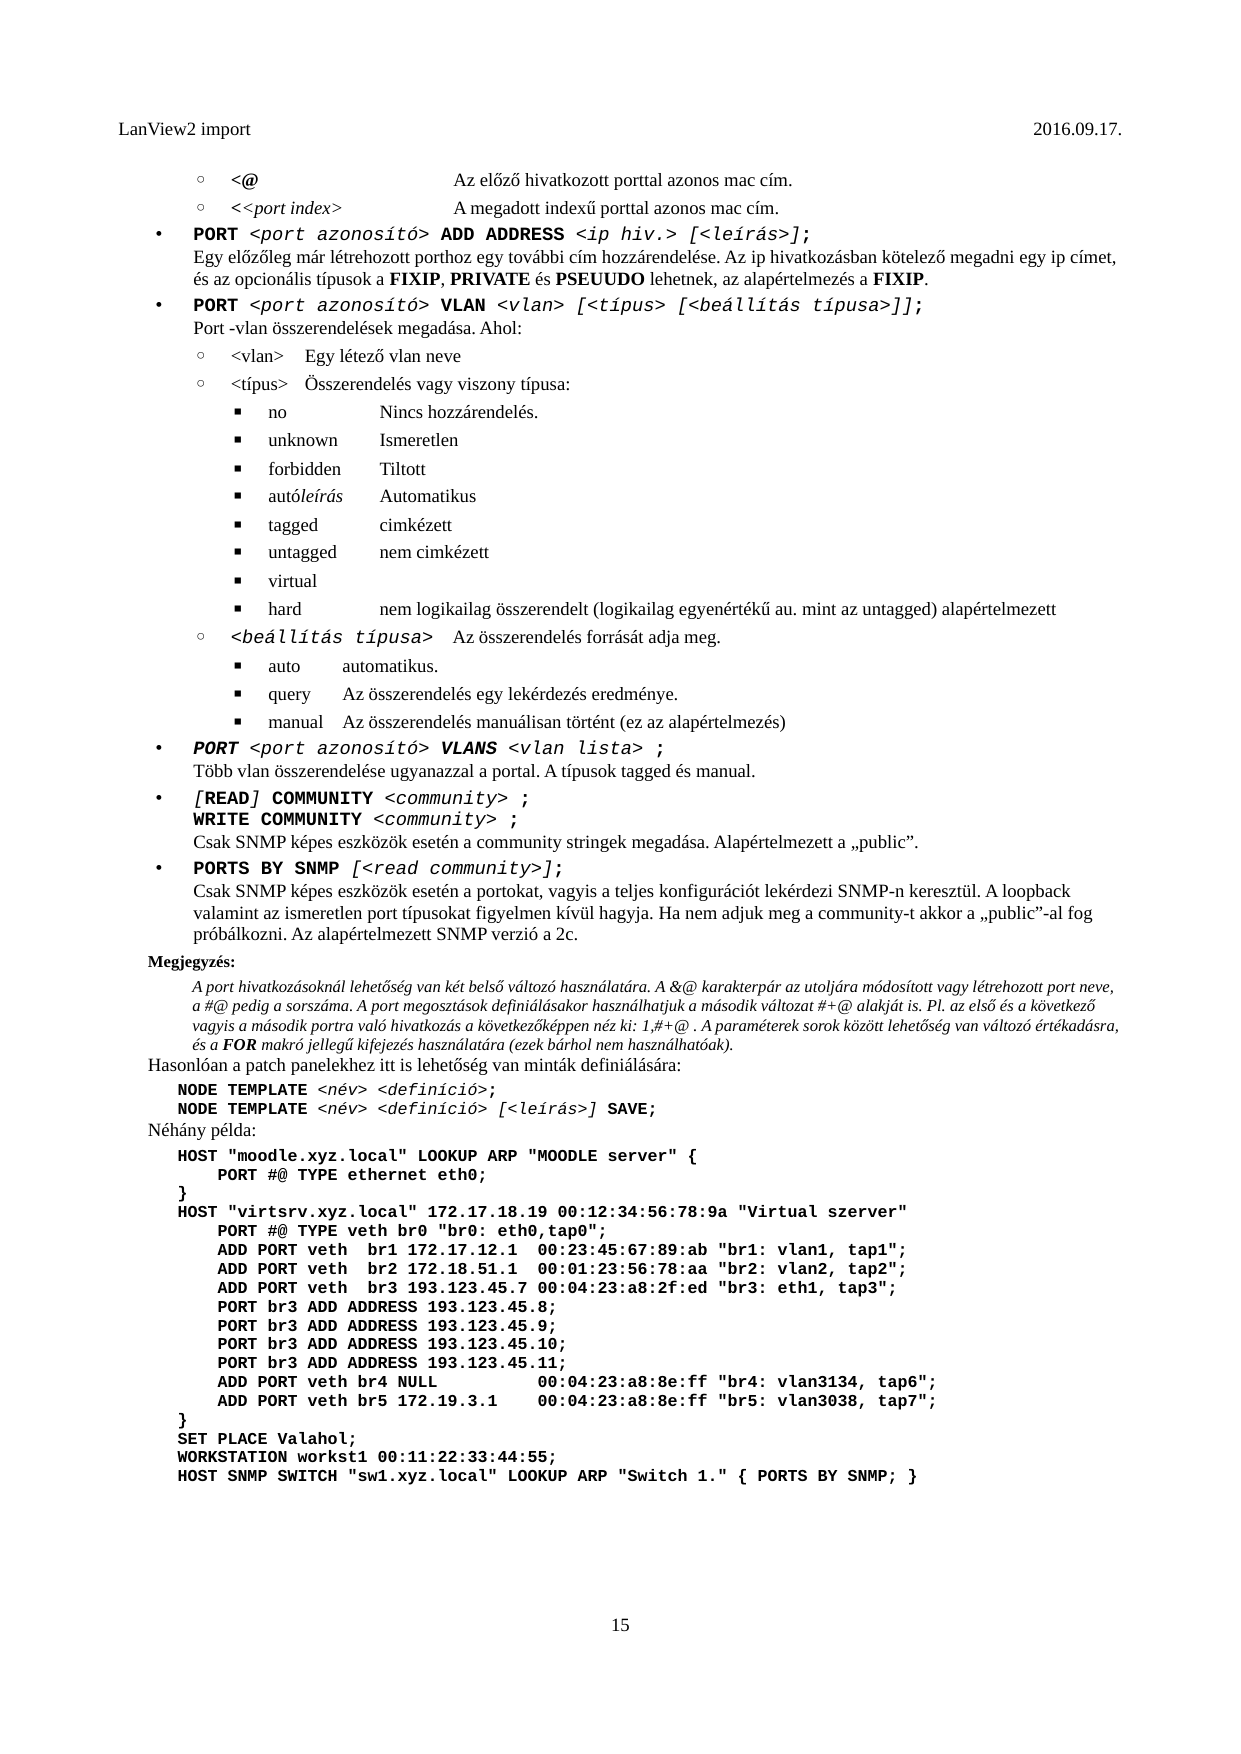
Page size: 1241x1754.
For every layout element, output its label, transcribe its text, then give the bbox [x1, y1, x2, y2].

list <típus> Összerendelés vagy viszony típusa: [193, 373, 1122, 395]
text A port hivatkozásoknál lehetőség van két belső változó használatára. A &@ karakterpár az utoljára módosított vagy létrehozott port neve, a #@ pedig a sorszáma. A port megosztások definiálásakor használhatjuk a második változat #+@ alakját is. Pl. az első és a következő vagyis a második portra való hivatkozás a következőképpen néz ki: 1,#+@ . A paraméterek sorok között lehetőség van változó értékadásra, és a FOR makró jellegű kifejezés használatára (ezek bárhol nem használhatóak). [192, 977, 1122, 1054]
list forbidden Tiltott [231, 457, 1122, 479]
list tagged cimkézett [231, 513, 1122, 535]
list <beállítás típusa> Az összerendelés forrását adja meg. [193, 626, 1122, 649]
text SET PLACE Valahol; [177, 1430, 1122, 1449]
list <@ Az előző hivatkozott porttal azonos mac cím. [193, 169, 1122, 191]
text NODE TEMPLATE <név> <definíció>; [177, 1082, 1122, 1101]
text } [177, 1185, 1122, 1204]
text ADD PORT veth br5 172.19.3.1 00:04:23:a8:8e:ff "br5: vlan3038, tap7"; [177, 1392, 1122, 1411]
text HOST SNMP SWITCH "sw1.xyz.local" LOOKUP ARP "Switch 1." { PORTS BY SNMP; } [177, 1468, 1122, 1487]
list no Nincs hozzárendelés. [231, 401, 1122, 423]
text PORT br3 ADD ADDRESS 193.123.45.9; [177, 1317, 1122, 1336]
list auto automatikus. [231, 655, 1122, 677]
list untagged nem cimkézett [231, 541, 1122, 563]
text Hasonlóan a patch panelekhez itt is lehetőség van minták definiálására: [118, 1054, 1122, 1075]
text PORT br3 ADD ADDRESS 193.123.45.10; [177, 1336, 1122, 1355]
text ADD PORT veth br3 193.123.45.7 00:04:23:a8:2f:ed "br3: eth1, tap3"; [177, 1279, 1122, 1298]
text HOST "moodle.xyz.local" LOOKUP ARP "MOODLE server" { [177, 1147, 1122, 1166]
list virtual [231, 569, 1122, 591]
list query Az összerendelés egy lekérdezés eredménye. [231, 683, 1122, 705]
list hard nem logikailag összerendelt (logikailag egyenértékű au. mint az untagged) alapértelmezett [231, 597, 1122, 619]
list manual Az összerendelés manuálisan történt (ez az alapértelmezés) [231, 711, 1122, 733]
text HOST "virtsrv.xyz.local" 172.17.18.19 00:12:34:56:78:9a "Virtual szerver" [177, 1204, 1122, 1223]
text PORT br3 ADD ADDRESS 193.123.45.8; [177, 1298, 1122, 1317]
list autóleírás Automatikus [231, 485, 1122, 507]
list PORT <port azonosító> VLAN <vlan> [<típus> [<beállítás típusa>]]; Port -vlan összerendelések megadása. Ahol: [156, 296, 1122, 339]
list <<port index> A megadott indexű porttal azonos mac cím. [193, 197, 1122, 219]
text PORT br3 ADD ADDRESS 193.123.45.11; [177, 1355, 1122, 1374]
text Megjegyzés: [118, 951, 1122, 971]
text } [177, 1411, 1122, 1430]
list [READ] COMMUNITY <community> ; WRITE COMMUNITY <community> ; Csak SNMP képes eszközök esetén a community stringek megadása. Alapértelmezett a „public”. [156, 788, 1122, 852]
text PORT #@ TYPE veth br0 "br0: eth0,tap0"; [177, 1223, 1122, 1242]
text PORT #@ TYPE ethernet eth0; [177, 1166, 1122, 1185]
text ADD PORT veth br2 172.18.51.1 00:01:23:56:78:aa "br2: vlan2, tap2"; [177, 1261, 1122, 1279]
text ADD PORT veth br4 NULL 00:04:23:a8:8e:ff "br4: vlan3134, tap6"; [177, 1374, 1122, 1392]
text ADD PORT veth br1 172.17.12.1 00:23:45:67:89:ab "br1: vlan1, tap1"; [177, 1242, 1122, 1261]
list PORTS BY SNMP [<read community>]; Csak SNMP képes eszközök esetén a portokat, vagyis a teljes konfigurációt lekérdezi SNMP-n keresztül. A loopback valamint az ismeretlen port típusokat figyelmen kívül hagyja. Ha nem adjuk meg a community-t akkor a „public”-al fog próbálkozni. Az alapértelmezett SNMP verzió a 2c. [156, 859, 1122, 945]
text NODE TEMPLATE <név> <definíció> [<leírás>] SAVE; [177, 1101, 1122, 1119]
list PORT <port azonosító> VLANS <vlan lista> ; Több vlan összerendelése ugyanazzal a portal. A típusok tagged és manual. [156, 739, 1122, 782]
text WORKSTATION workst1 00:11:22:33:44:55; [177, 1449, 1122, 1468]
list <vlan> Egy létező vlan neve [193, 345, 1122, 367]
text Néhány példa: [118, 1119, 1122, 1141]
list unknown Ismeretlen [231, 429, 1122, 451]
list PORT <port azonosító> ADD ADDRESS <ip hiv.> [<leírás>]; Egy előzőleg már létrehozott porthoz egy további cím hozzárendelése. Az ip hivatkozásban kötelező megadni egy ip címet, és az opcionális típusok a FIXIP, PRIVATE és PSEUUDO lehetnek, az alapértelmezés a FIXIP. [156, 225, 1122, 289]
